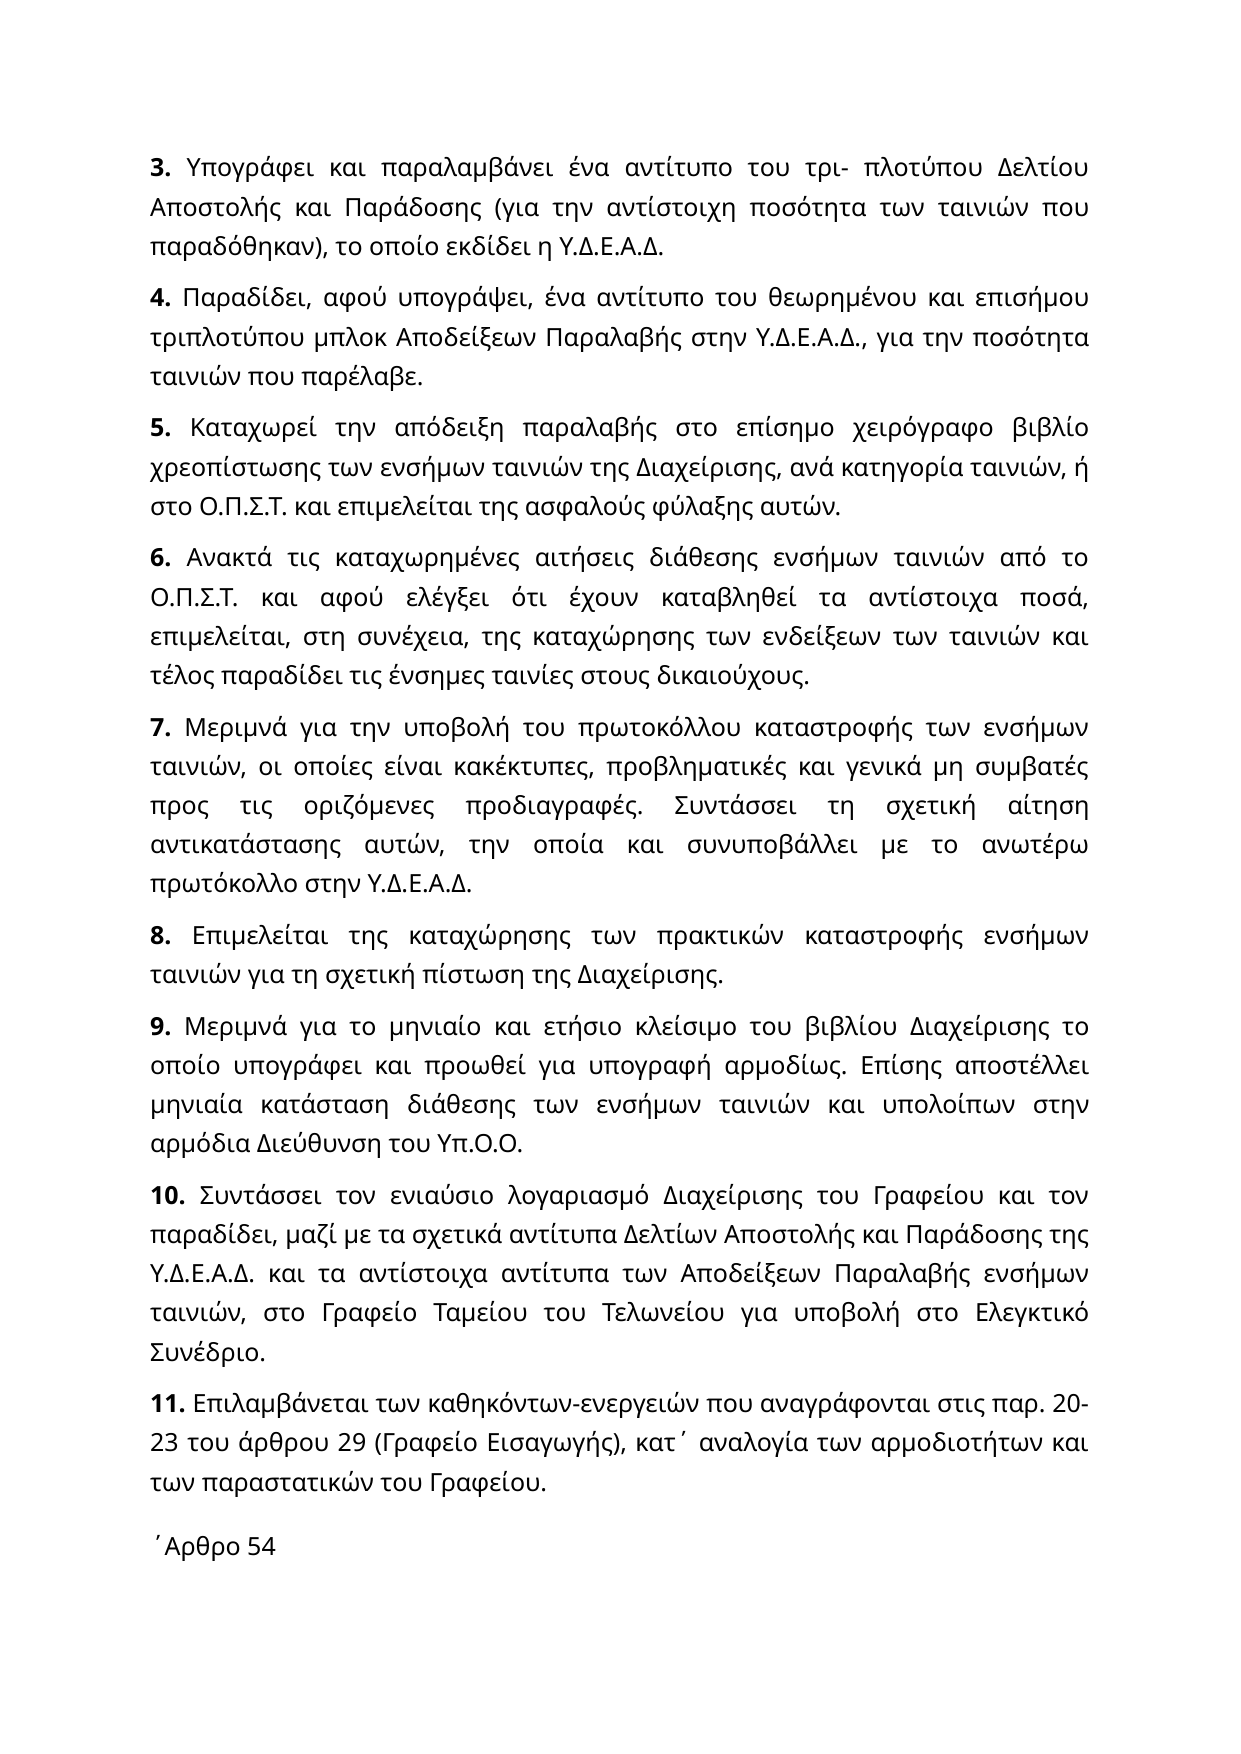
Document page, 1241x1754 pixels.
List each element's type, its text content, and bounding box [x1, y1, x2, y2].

text 7. Μεριμνά για την υποβολή του πρωτοκόλλου καταστροφής των ενσήμων ταινιών, οι οποίες είναι κακέκτυπες, προβληματικές και γενικά μη συμβατές προς τις οριζόμενες προδιαγραφές. Συντάσσει τη σχετική αίτηση αντικατάστασης αυτών, την οποία και συνυποβάλλει με το ανωτέρω πρωτόκολλο στην Υ.Δ.Ε.Α.Δ. [150, 709, 1090, 900]
text 10. Συντάσσει τον ενιαύσιο λογαριασμό Διαχείρισης του Γραφείου και τον παραδίδει, μαζί με τα σχετικά αντίτυπα Δελτίων Αποστολής και Παράδοσης της Υ.Δ.Ε.Α.Δ. και τα αντίστοιχα αντίτυπα των Αποδείξεων Παραλαβής ενσήμων ταινιών, στο Γραφείο Ταμείου του Τελωνείου για υποβολή στο Ελεγκτικό Συνέδριο. [150, 1177, 1090, 1368]
text 6. Ανακτά τις καταχωρημένες αιτήσεις διάθεσης ενσήμων ταινιών από το Ο.Π.Σ.Τ. και αφού ελέγξει ότι έχουν καταβληθεί τα αντίστοιχα ποσά, επιμελείται, στη συνέχεια, της καταχώρησης των ενδείξεων των ταινιών και τέλος παραδίδει τις ένσημες ταινίες στους δικαιούχους. [150, 540, 1090, 692]
text 3. Υπογράφει και παραλαμβάνει ένα αντίτυπο του τρι- πλοτύπου Δελτίου Αποστολής και Παράδοσης (για την αντίστοιχη ποσότητα των ταινιών που παραδόθηκαν), το οποίο εκδίδει η Υ.Δ.Ε.Α.Δ. [150, 150, 1090, 262]
text 5. Καταχωρεί την απόδειξη παραλαβής στο επίσημο χειρόγραφο βιβλίο χρεοπίστωσης των ενσήμων ταινιών της Διαχείρισης, ανά κατηγορία ταινιών, ή στο Ο.Π.Σ.Τ. και επιμελείται της ασφαλούς φύλαξης αυτών. [150, 410, 1090, 522]
text 11. Επιλαμβάνεται των καθηκόντων-ενεργειών που αναγράφονται στις παρ. 20-23 του άρθρου 29 (Γραφείο Εισαγωγής), κατ΄ αναλογία των αρμοδιοτήτων και των παραστατικών του Γραφείου. [150, 1386, 1090, 1498]
text 4. Παραδίδει, αφού υπογράψει, ένα αντίτυπο του θεωρημένου και επισήμου τριπλοτύπου μπλοκ Αποδείξεων Παραλαβής στην Υ.Δ.Ε.Α.Δ., για την ποσότητα ταινιών που παρέλαβε. [150, 280, 1090, 392]
text 9. Μεριμνά για το μηνιαίο και ετήσιο κλείσιμο του βιβλίου Διαχείρισης το οποίο υπογράφει και προωθεί για υπογραφή αρμοδίως. Επίσης αποστέλλει μηνιαία κατάσταση διάθεσης των ενσήμων ταινιών και υπολοίπων στην αρμόδια Διεύθυνση του Υπ.Ο.Ο. [150, 1008, 1090, 1160]
text 8. Επιμελείται της καταχώρησης των πρακτικών καταστροφής ενσήμων ταινιών για τη σχετική πίστωση της Διαχείρισης. [150, 917, 1090, 991]
text ΄Αρθρο 54 [150, 1528, 1090, 1562]
